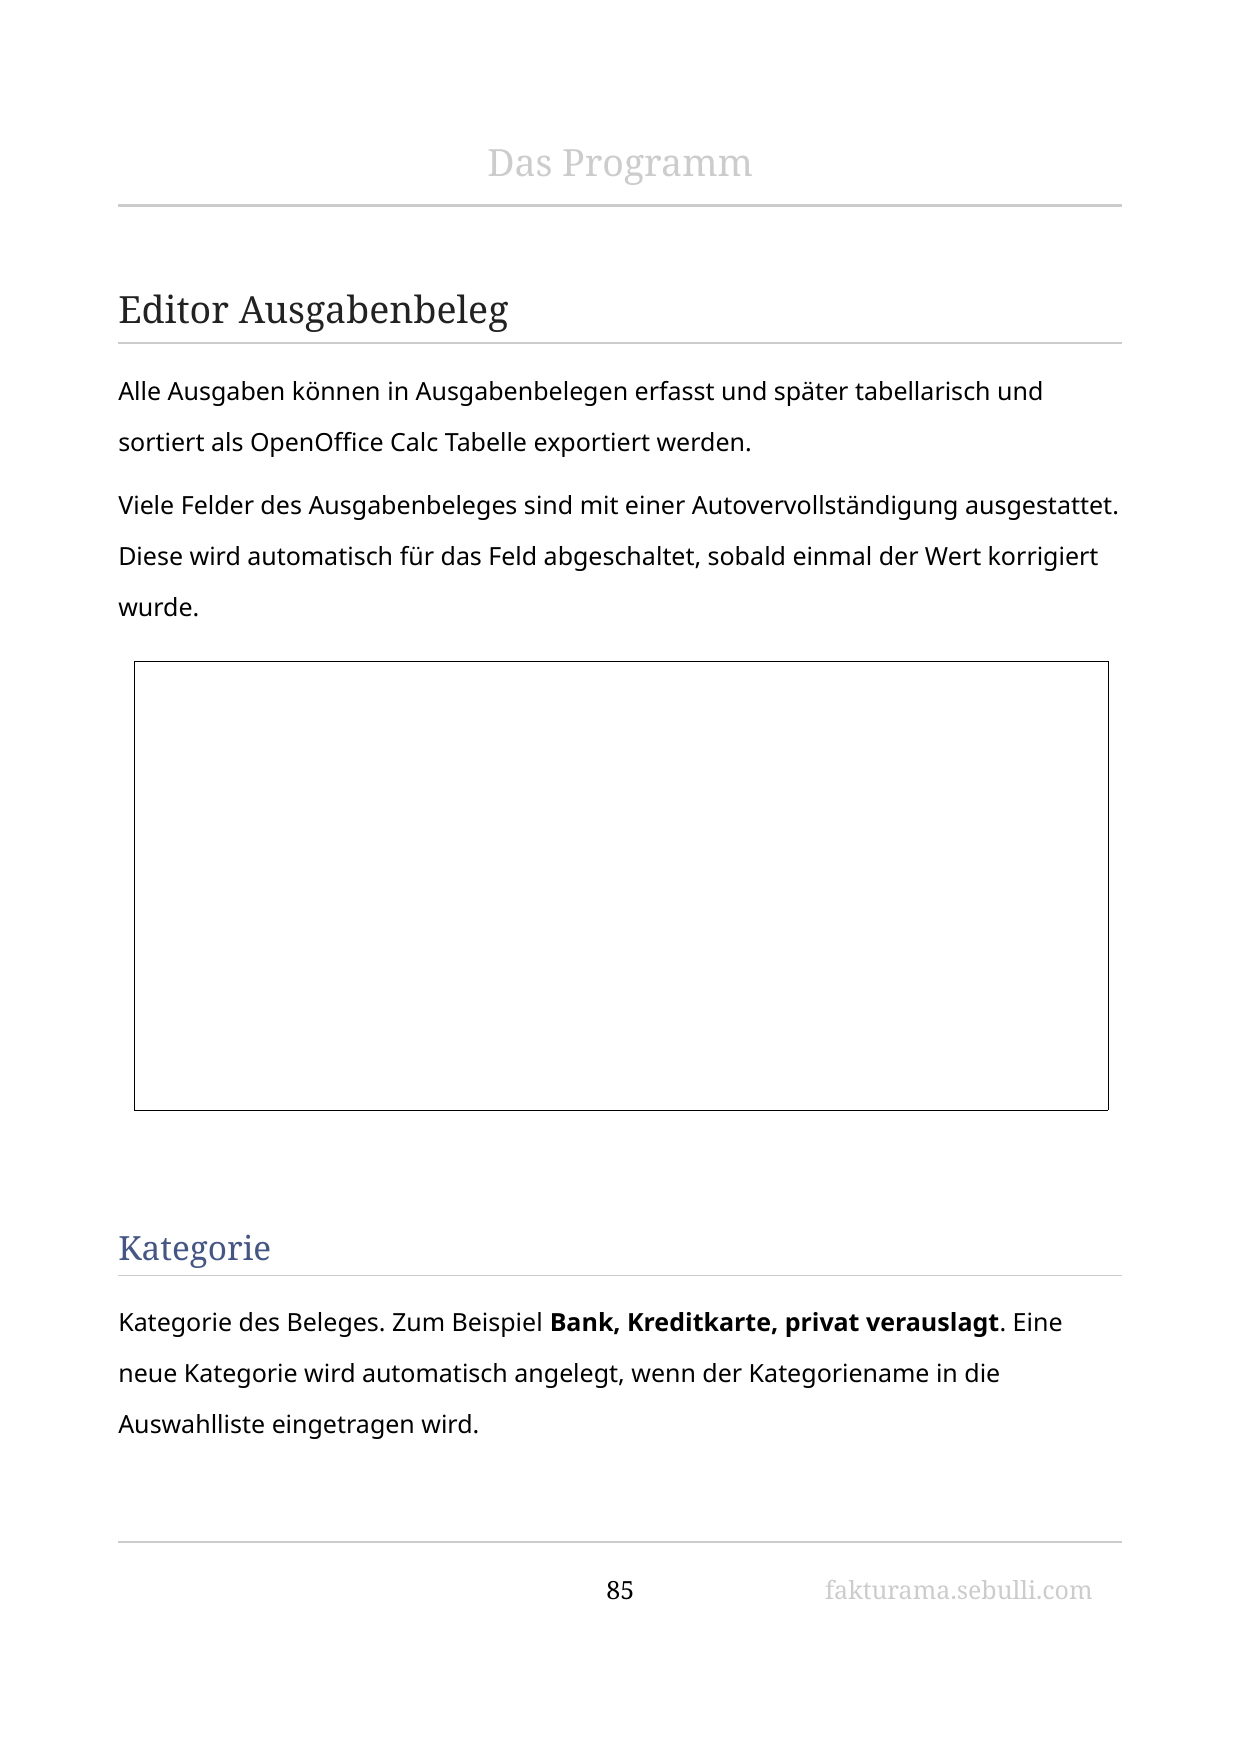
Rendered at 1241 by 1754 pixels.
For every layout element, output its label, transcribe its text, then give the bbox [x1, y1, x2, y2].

subtitle Editor Ausgabenbeleg [118, 283, 1122, 342]
text Alle Ausgaben können in Ausgabenbelegen erfasst und später tabellarisch und sortiert als OpenOffice Calc Tabelle exportiert werden. [118, 373, 1122, 458]
text Viele Felder des Ausgabenbeleges sind mit einer Autovervollständigung ausgestattet. Diese wird automatisch für das Feld abgeschaltet, sobald einmal der Wert korrigiert wurde. [118, 488, 1122, 624]
subtitle Kategorie [118, 1225, 1122, 1275]
text Kategorie des Beleges. Zum Beispiel Bank, Kreditkarte, privat verauslagt. Eine neue Kategorie wird automatisch angelegt, wenn der Kategoriename in die Auswahlliste eingetragen wird. [118, 1305, 1122, 1441]
